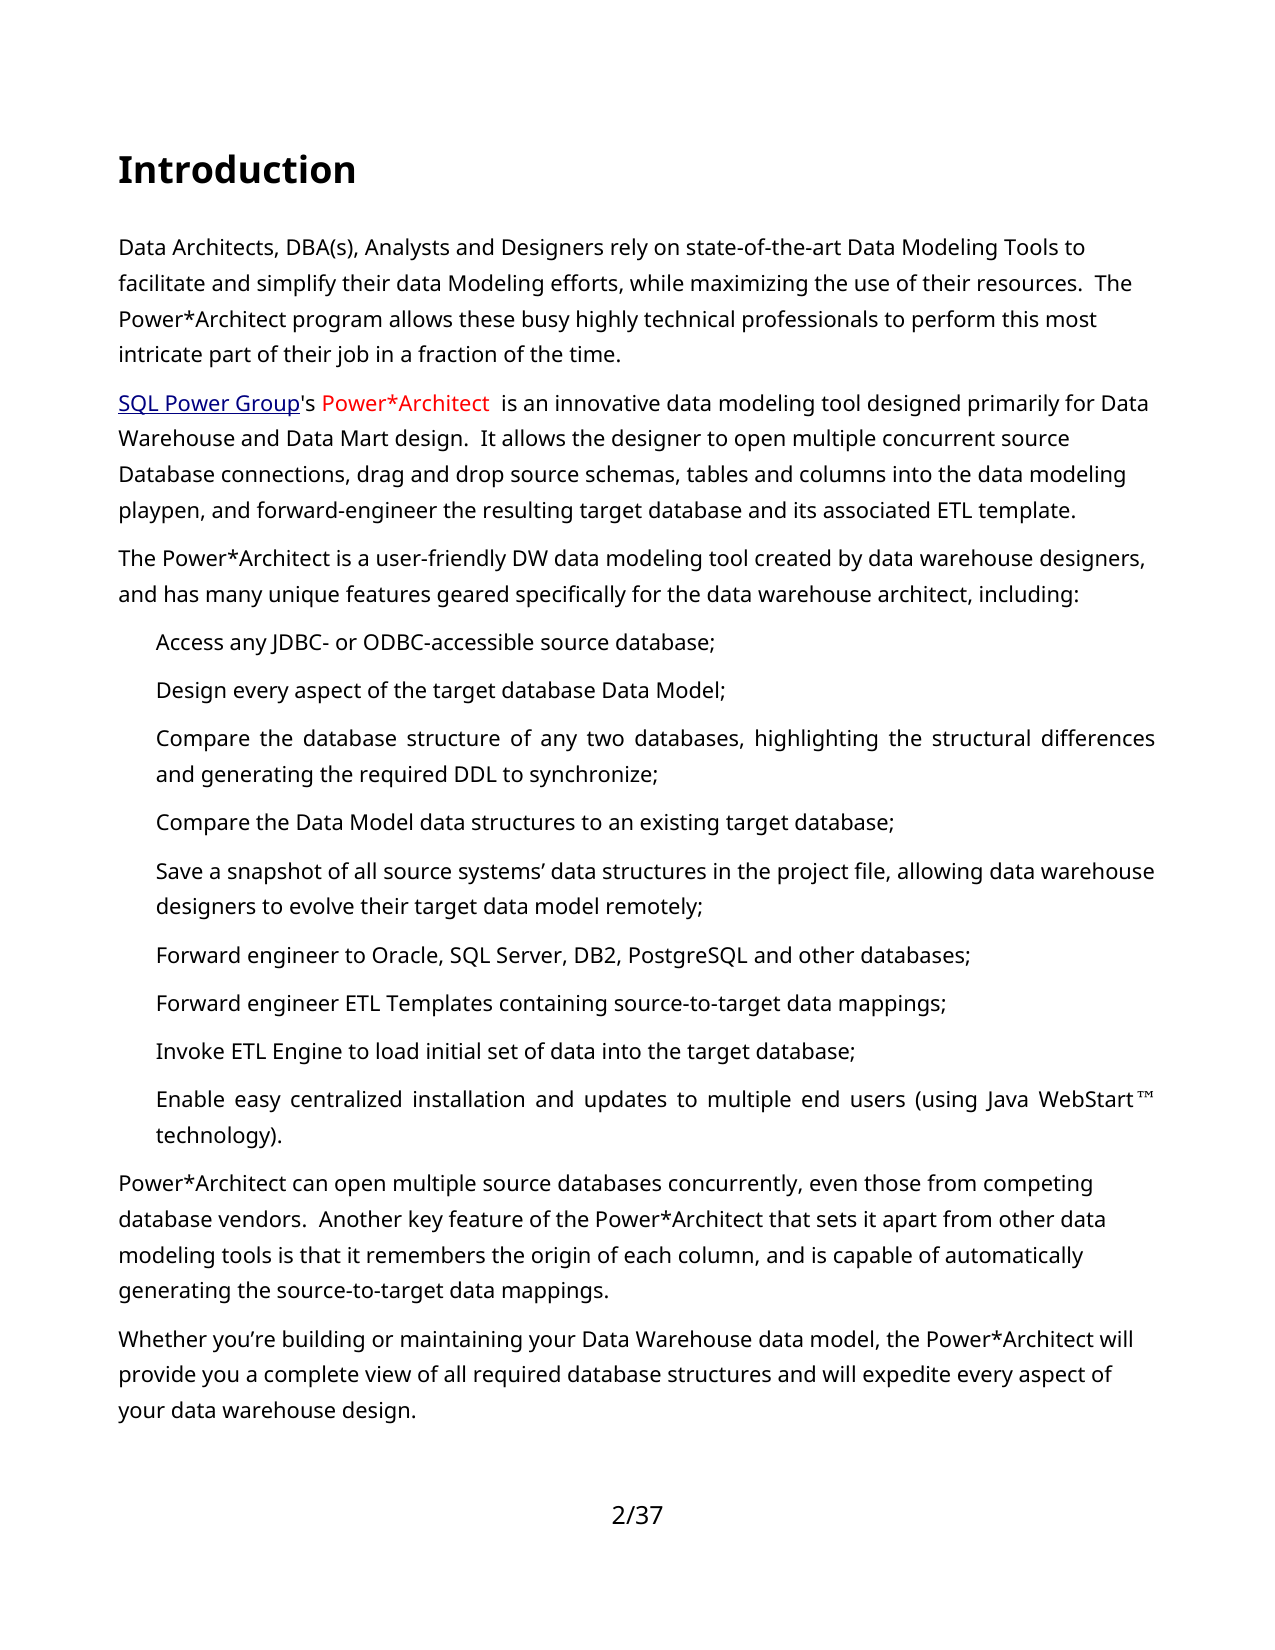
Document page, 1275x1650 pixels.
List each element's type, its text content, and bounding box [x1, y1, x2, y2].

list Compare the Data Model data structures to an existing target database; [156, 807, 1157, 837]
text Power*Architect can open multiple source databases concurrently, even those from competing database vendors. Another key feature of the Power*Architect that sets it apart from other data modeling tools is that it remembers the origin of each column, and is capable of automatically generating the source-to-target data mappings. [118, 1168, 1157, 1305]
text Data Architects, DBA(s), Analysts and Designers rely on state-of-the-art Data Modeling Tools to facilitate and simplify their data Modeling efforts, while maximizing the use of their resources. The Power*Architect program allows these busy highly technical professionals to perform this most intricate part of their job in a fraction of the time. [118, 232, 1157, 369]
list Compare the database structure of any two databases, highlighting the structural differences and generating the required DDL to synchronize; [156, 723, 1157, 789]
list Forward engineer to Oracle, SQL Server, DB2, PostgreSQL and other databases; [156, 939, 1157, 969]
text The Power*Architect is a user-friendly DW data modeling tool created by data warehouse designers, and has many unique features geared specifically for the data warehouse architect, including: [118, 543, 1157, 608]
title Introduction [118, 143, 1157, 194]
list Invoke ETL Engine to load initial set of data into the target database; [156, 1036, 1157, 1066]
list Design every aspect of the target database Data Model; [156, 675, 1157, 705]
list Access any JDBC- or ODBC-accessible source database; [156, 627, 1157, 657]
text Whether you’re building or maintaining your Data Warehouse data model, the Power*Architect will provide you a complete view of all required database structures and will expedite every aspect of your data warehouse design. [118, 1324, 1157, 1461]
list Save a snapshot of all source systems’ data structures in the project file, allowing data warehouse designers to evolve their target data model remotely; [156, 856, 1157, 921]
list Enable easy centralized installation and updates to multiple end users (using Java WebStart™ technology). [156, 1084, 1157, 1150]
text SQL Power Group's Power*Architect is an innovative data modeling tool designed primarily for Data Warehouse and Data Mart design. It allows the designer to open multiple concurrent source Database connections, drag and drop source schemas, tables and columns into the data modeling playpen, and forward-engineer the resulting target database and its associated ETL template. [118, 388, 1157, 524]
list Forward engineer ETL Templates containing source-to-target data mappings; [156, 988, 1157, 1018]
